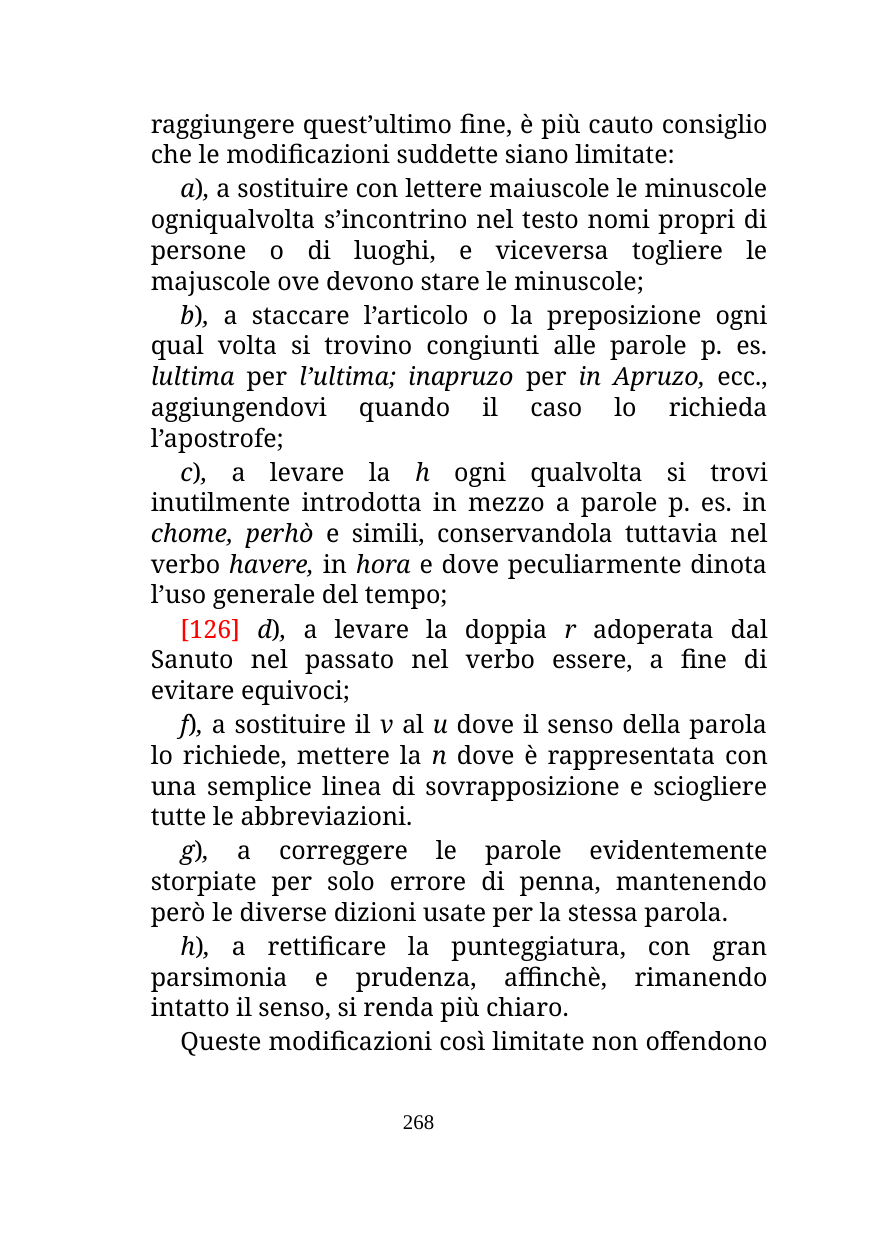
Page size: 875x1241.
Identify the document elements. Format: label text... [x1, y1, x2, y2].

text [126] d), a levare la doppia r adoperata dal Sanuto nel passato nel verbo essere, a fine di evitare equivoci; [151, 611, 768, 707]
text f), a sostituire il v al u dove il senso della parola lo richiede, mettere la n dove è rappresentata con una semplice linea di sovrapposizione e sciogliere tutte le abbreviazioni. [151, 707, 768, 833]
text b), a staccare l’articolo o la preposizione ogni qual volta si trovino congiunti alle parole p. es. lultima per l’ultima; inapruzo per in Apruzo, ecc., aggiungendovi quando il caso lo richieda l’apostrofe; [151, 297, 768, 454]
text c), a levare la h ogni qualvolta si trovi inutilmente introdotta in mezzo a parole p. es. in chome, perhò e simili, conservandola tuttavia nel verbo havere, in hora e dove peculiarmente dinota l’uso generale del tempo; [151, 454, 768, 611]
text g), a correggere le parole evidentemente storpiate per solo errore di penna, mantenendo però le diverse dizioni usate per la stessa parola. [151, 833, 768, 928]
text h), a rettificare la punteggiatura, con gran parsimonia e prudenza, affinchè, rimanendo intatto il senso, si renda più chiaro. [151, 928, 768, 1024]
text raggiungere quest’ultimo fine, è più cauto consiglio che le modificazioni suddette siano limitate: [151, 106, 768, 171]
text Queste modificazioni così limitate non offendono [151, 1024, 768, 1058]
text a), a sostituire con lettere maiuscole le minuscole ogniqualvolta s’incontrino nel testo nomi propri di persone o di luoghi, e viceversa togliere le majuscole ove devono stare le minuscole; [151, 171, 768, 297]
